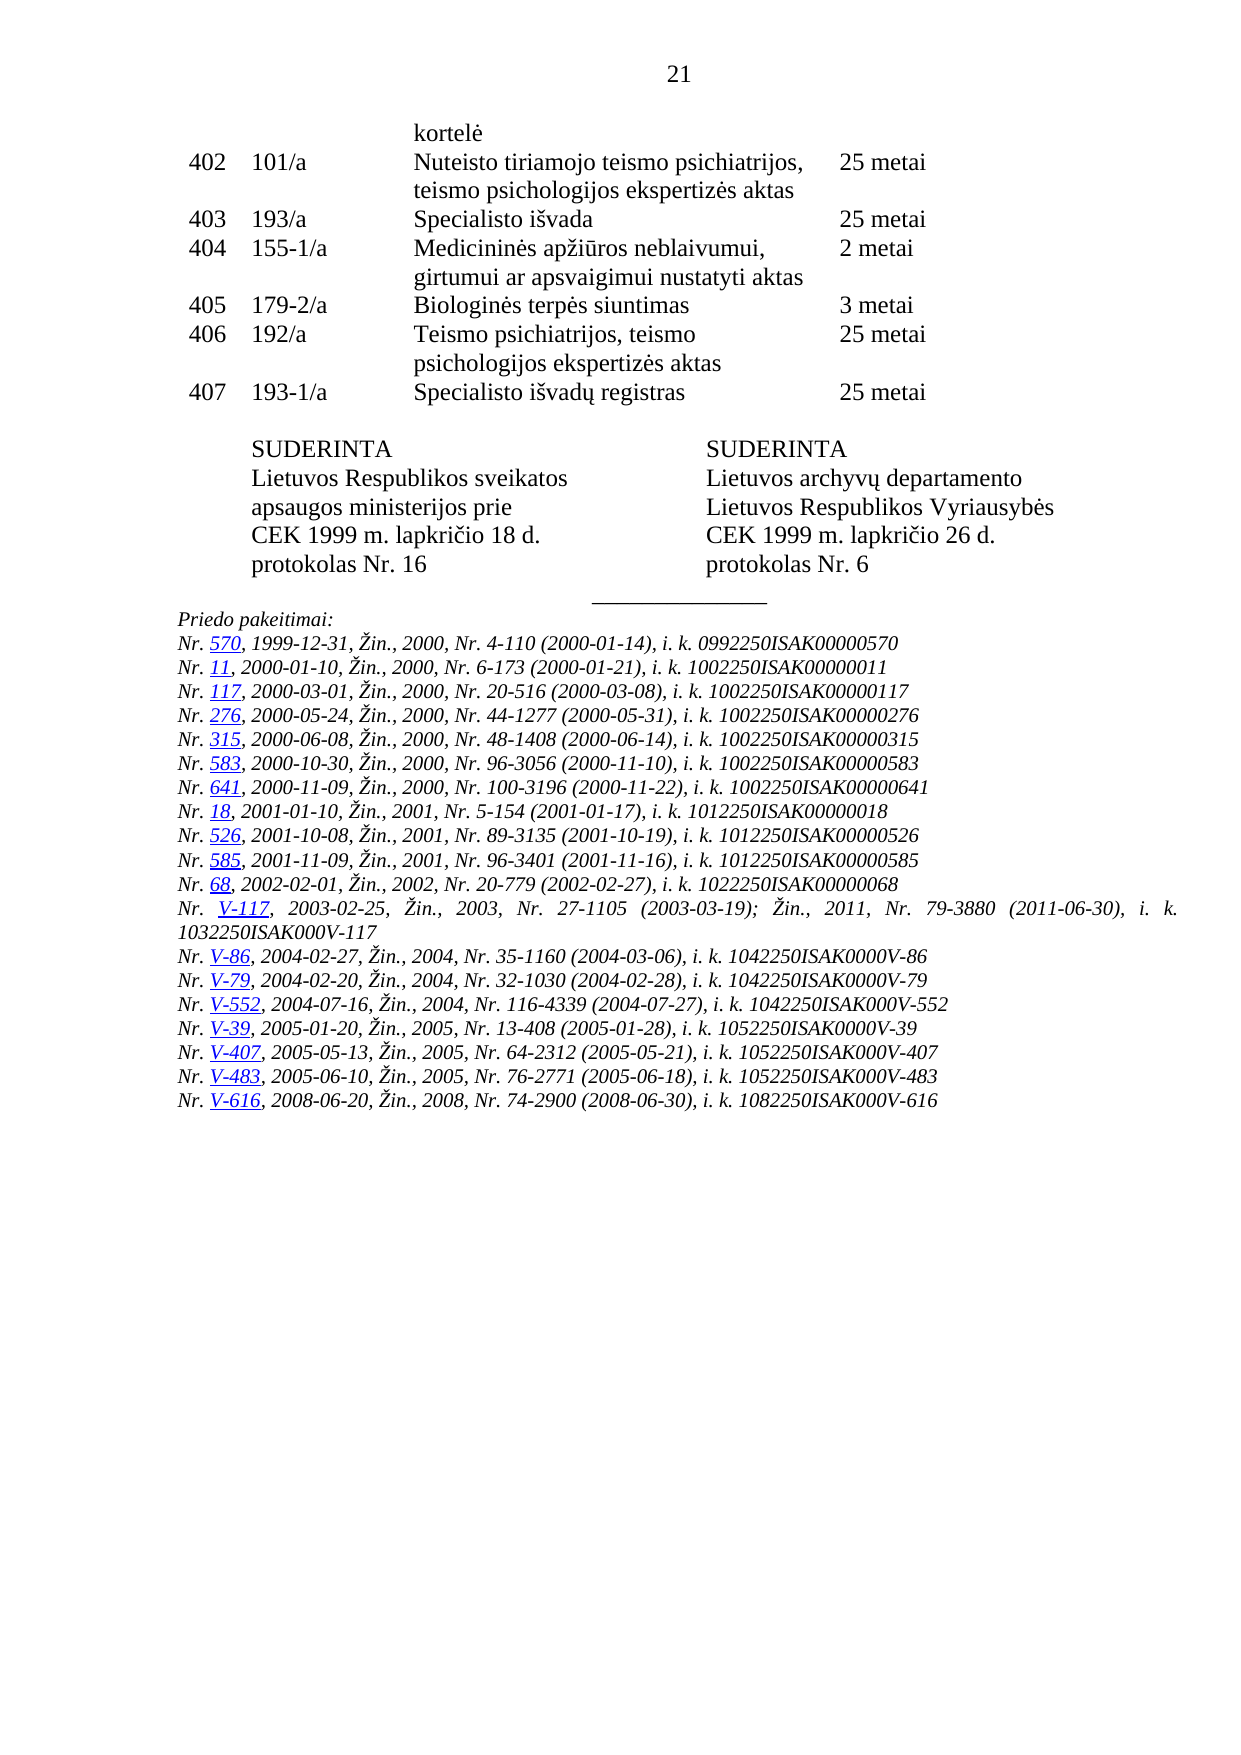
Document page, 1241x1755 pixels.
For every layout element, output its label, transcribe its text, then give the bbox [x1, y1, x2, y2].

table_cell [1176, 319, 1181, 377]
text Nr. 68, 2002-02-01, Žin., 2002, Nr. 20-779 (2002-02-27), i. k. 1022250ISAK00000068 [177, 872, 1181, 896]
table_cell [1176, 204, 1181, 233]
table_cell [1031, 118, 1176, 147]
table_cell Nuteisto tiriamojo teismo psichiatrijos, teismo psichologijos ekspertizės aktas [402, 147, 828, 204]
table_cell 407 [177, 377, 240, 406]
table_cell [828, 118, 1031, 147]
text Nr. 315, 2000-06-08, Žin., 2000, Nr. 48-1408 (2000-06-14), i. k. 1002250ISAK00000315 [177, 727, 1181, 751]
text protokolas Nr. 16 protokolas Nr. 6 [177, 549, 1181, 578]
table_cell Specialisto išvadų registras [402, 377, 828, 406]
table_cell Medicininės apžiūros neblaivumui, girtumui ar apsvaigimui nustatyti aktas [402, 233, 828, 291]
text Nr. V-39, 2005-01-20, Žin., 2005, Nr. 13-408 (2005-01-28), i. k. 1052250ISAK0000V-39 [177, 1016, 1181, 1040]
table_cell [1176, 118, 1181, 147]
table_cell 192/a [240, 319, 402, 377]
table_cell 155-1/a [240, 233, 402, 291]
table_cell [1031, 233, 1176, 291]
table_cell [1031, 291, 1176, 319]
table_cell [1031, 319, 1176, 377]
text ______________ [177, 578, 1181, 607]
table_cell Specialisto išvada [402, 204, 828, 233]
text Nr. V-86, 2004-02-27, Žin., 2004, Nr. 35-1160 (2004-03-06), i. k. 1042250ISAK0000V-86 [177, 944, 1181, 968]
table_cell [1176, 147, 1181, 204]
table_cell 193/a [240, 204, 402, 233]
table_cell 2 metai [828, 233, 1031, 291]
text Nr. 583, 2000-10-30, Žin., 2000, Nr. 96-3056 (2000-11-10), i. k. 1002250ISAK00000583 [177, 751, 1181, 775]
table_cell kortelė [402, 118, 828, 147]
table_cell 25 metai [828, 377, 1031, 406]
text Nr. V-407, 2005-05-13, Žin., 2005, Nr. 64-2312 (2005-05-21), i. k. 1052250ISAK000V-407 [177, 1040, 1181, 1064]
table_cell 405 [177, 291, 240, 319]
text Nr. 18, 2001-01-10, Žin., 2001, Nr. 5-154 (2001-01-17), i. k. 1012250ISAK00000018 [177, 799, 1181, 823]
text Nr. 276, 2000-05-24, Žin., 2000, Nr. 44-1277 (2000-05-31), i. k. 1002250ISAK00000276 [177, 703, 1181, 727]
table_cell 3 metai [828, 291, 1031, 319]
text Nr. V-117, 2003-02-25, Žin., 2003, Nr. 27-1105 (2003-03-19); Žin., 2011, Nr. 79-3880 (2011-06-30), i. k. 1032250ISAK000V-117 [177, 896, 1181, 944]
text Nr. V-616, 2008-06-20, Žin., 2008, Nr. 74-2900 (2008-06-30), i. k. 1082250ISAK000V-616 [177, 1088, 1181, 1112]
table_cell 179-2/a [240, 291, 402, 319]
table_cell [1176, 291, 1181, 319]
text Nr. 570, 1999-12-31, Žin., 2000, Nr. 4-110 (2000-01-14), i. k. 0992250ISAK00000570 [177, 631, 1181, 655]
text Nr. 641, 2000-11-09, Žin., 2000, Nr. 100-3196 (2000-11-22), i. k. 1002250ISAK00000641 [177, 775, 1181, 799]
table_cell [240, 118, 402, 147]
text SUDERINTA SUDERINTA [177, 434, 1181, 463]
table_cell [1031, 377, 1176, 406]
table_cell [1176, 233, 1181, 291]
table_cell [1031, 204, 1176, 233]
text Nr. V-483, 2005-06-10, Žin., 2005, Nr. 76-2771 (2005-06-18), i. k. 1052250ISAK000V-483 [177, 1064, 1181, 1088]
text Priedo pakeitimai: [177, 607, 1181, 631]
table_cell 25 metai [828, 147, 1031, 204]
text Nr. 526, 2001-10-08, Žin., 2001, Nr. 89-3135 (2001-10-19), i. k. 1012250ISAK00000526 [177, 823, 1181, 847]
text apsaugos ministerijos prie Lietuvos Respublikos Vyriausybės [177, 492, 1181, 521]
table_cell 101/a [240, 147, 402, 204]
table_cell 403 [177, 204, 240, 233]
text Nr. V-552, 2004-07-16, Žin., 2004, Nr. 116-4339 (2004-07-27), i. k. 1042250ISAK000V-552 [177, 992, 1181, 1016]
text Nr. V-79, 2004-02-20, Žin., 2004, Nr. 32-1030 (2004-02-28), i. k. 1042250ISAK0000V-79 [177, 968, 1181, 992]
table_cell [177, 118, 240, 147]
table_cell 406 [177, 319, 240, 377]
table_cell 402 [177, 147, 240, 204]
text Nr. 11, 2000-01-10, Žin., 2000, Nr. 6-173 (2000-01-21), i. k. 1002250ISAK00000011 [177, 655, 1181, 679]
table_cell [1176, 377, 1181, 406]
text Nr. 117, 2000-03-01, Žin., 2000, Nr. 20-516 (2000-03-08), i. k. 1002250ISAK00000117 [177, 679, 1181, 703]
table_cell Teismo psichiatrijos, teismo psichologijos ekspertizės aktas [402, 319, 828, 377]
table_cell 404 [177, 233, 240, 291]
text CEK 1999 m. lapkričio 18 d. CEK 1999 m. lapkričio 26 d. [177, 521, 1181, 549]
table_cell 25 metai [828, 319, 1031, 377]
text Lietuvos Respublikos sveikatos Lietuvos archyvų departamento [177, 463, 1181, 492]
table_cell 193-1/a [240, 377, 402, 406]
table_cell Biologinės terpės siuntimas [402, 291, 828, 319]
table_cell 25 metai [828, 204, 1031, 233]
text Nr. 585, 2001-11-09, Žin., 2001, Nr. 96-3401 (2001-11-16), i. k. 1012250ISAK00000585 [177, 847, 1181, 872]
table_cell [1031, 147, 1176, 204]
